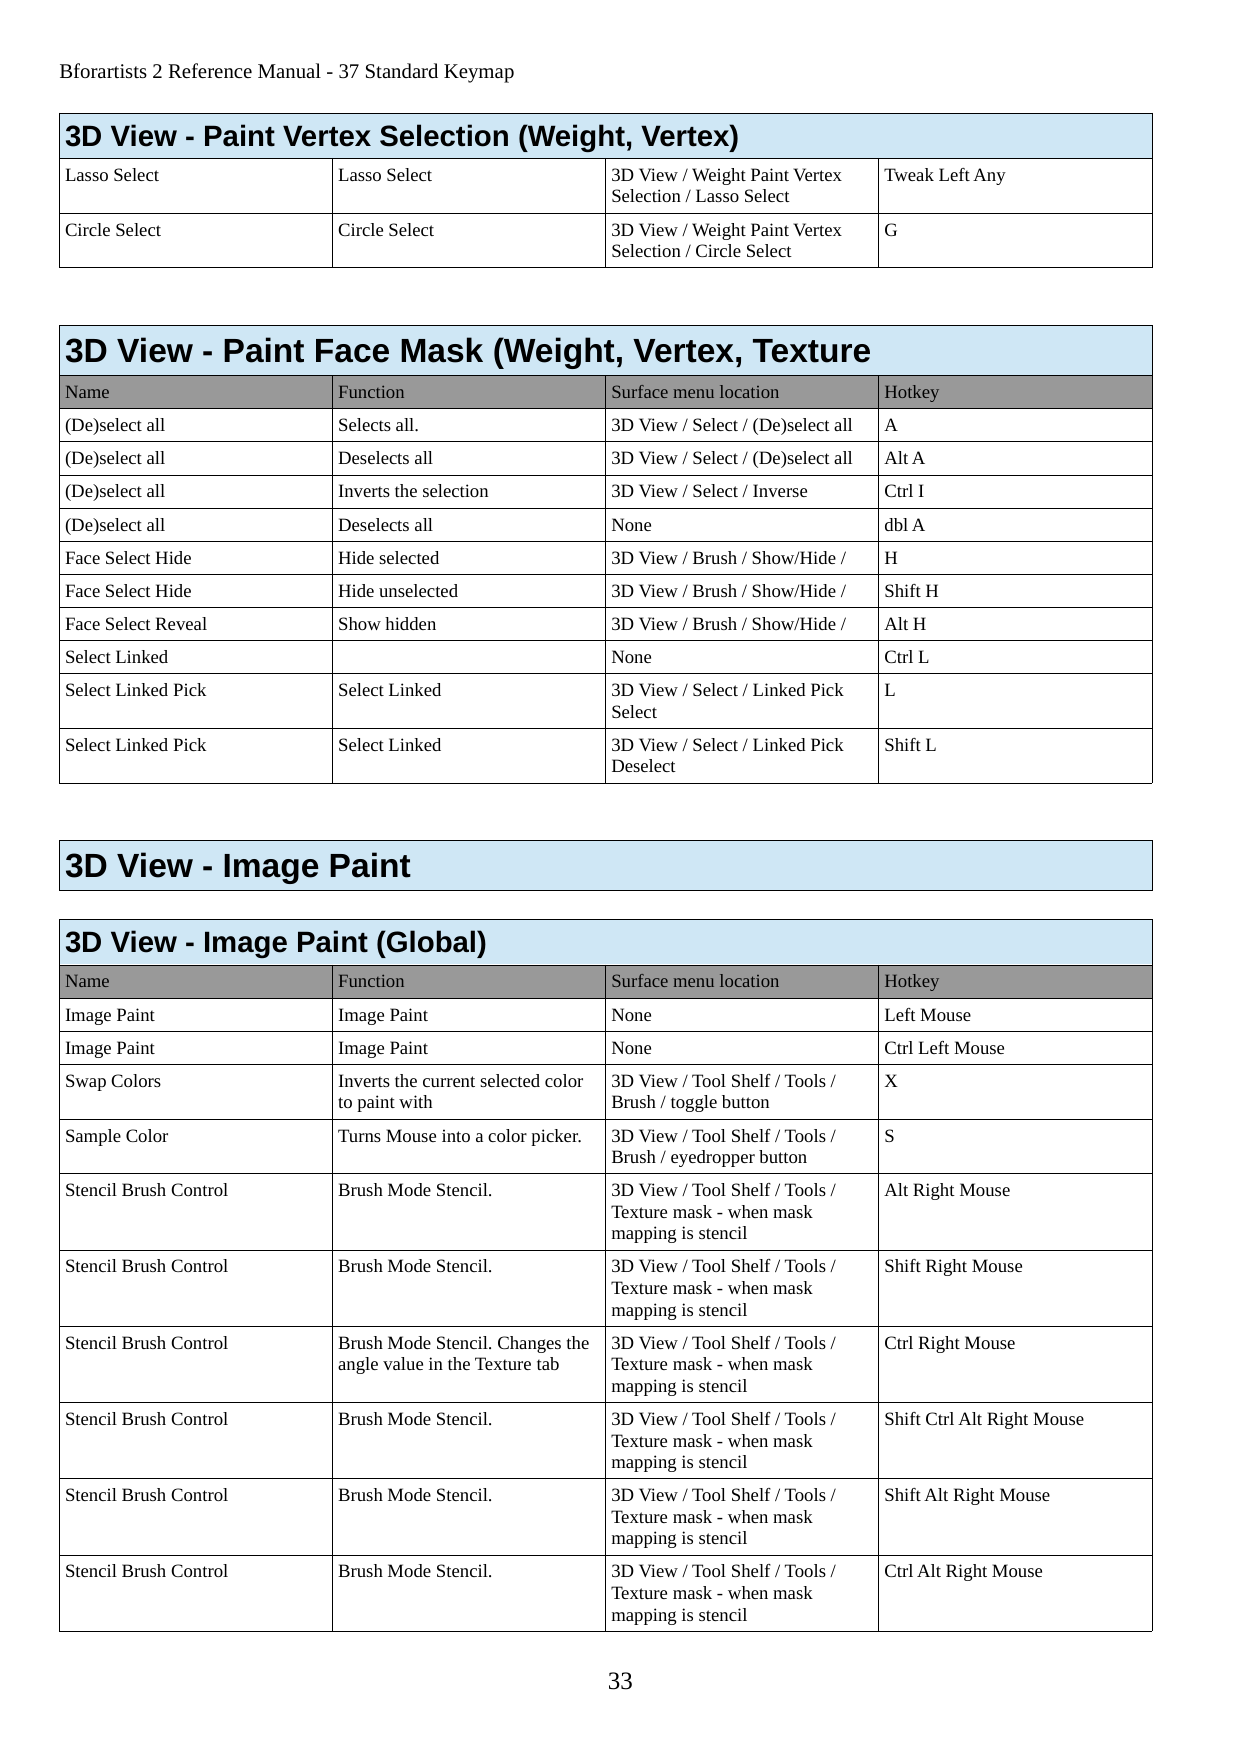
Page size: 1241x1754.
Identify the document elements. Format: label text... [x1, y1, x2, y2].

table_cell Shift Alt Right Mouse [879, 1479, 1152, 1554]
table_cell Lasso Select [333, 159, 605, 213]
table_cell Ctrl I [879, 476, 1152, 508]
table_cell 3D View / Tool Shelf / Tools / Brush / toggle button [606, 1065, 878, 1119]
table_cell Show hidden [333, 608, 605, 640]
table_cell Alt H [879, 608, 1152, 640]
table_cell Turns Mouse into a color picker. [333, 1120, 605, 1173]
table_header 3D View - Paint Vertex Selection (Weight, Vertex) [60, 114, 1152, 158]
table_cell Stencil Brush Control [60, 1327, 332, 1402]
table_cell Function [333, 966, 605, 998]
table_cell Circle Select [60, 214, 332, 267]
table_cell A [879, 409, 1152, 441]
table_cell Brush Mode Stencil. [333, 1403, 605, 1478]
table_cell Alt Right Mouse [879, 1174, 1152, 1249]
table_cell Function [333, 376, 605, 408]
table_header 3D View - Image Paint (Global) [60, 920, 1152, 964]
table_cell Stencil Brush Control [60, 1174, 332, 1249]
table_header 3D View - Paint Face Mask (Weight, Vertex, Texture [60, 326, 1152, 375]
table_cell 3D View / Tool Shelf / Tools / Texture mask - when mask mapping is stencil [606, 1403, 878, 1478]
table_cell S [879, 1120, 1152, 1173]
table_cell X [879, 1065, 1152, 1119]
table_cell G [879, 214, 1152, 267]
table_cell 3D View / Tool Shelf / Tools / Texture mask - when mask mapping is stencil [606, 1174, 878, 1249]
table_cell Ctrl Alt Right Mouse [879, 1556, 1152, 1631]
table_cell Stencil Brush Control [60, 1251, 332, 1326]
table_cell Ctrl Left Mouse [879, 1032, 1152, 1064]
table_cell Face Select Hide [60, 575, 332, 607]
table_cell Name [60, 966, 332, 998]
table_cell (De)select all [60, 409, 332, 441]
table_cell 3D View / Brush / Show/Hide / [606, 575, 878, 607]
table_cell Hide unselected [333, 575, 605, 607]
table_cell Select Linked Pick [60, 674, 332, 728]
table_cell L [879, 674, 1152, 728]
table_cell Inverts the current selected color to paint with [333, 1065, 605, 1119]
table_cell Image Paint [333, 999, 605, 1031]
table_cell Image Paint [60, 999, 332, 1031]
table_cell (De)select all [60, 509, 332, 541]
table_cell Image Paint [333, 1032, 605, 1064]
table_cell 3D View / Brush / Show/Hide / [606, 542, 878, 574]
table_cell Face Select Reveal [60, 608, 332, 640]
table_cell Sample Color [60, 1120, 332, 1173]
table_cell Hotkey [879, 376, 1152, 408]
table_cell Alt A [879, 442, 1152, 474]
table_cell Shift Ctrl Alt Right Mouse [879, 1403, 1152, 1478]
table_cell [333, 641, 605, 673]
table_cell 3D View / Weight Paint Vertex Selection / Lasso Select [606, 159, 878, 213]
table_cell Face Select Hide [60, 542, 332, 574]
table_cell 3D View / Select / (De)select all [606, 409, 878, 441]
table_cell 3D View / Tool Shelf / Tools / Brush / eyedropper button [606, 1120, 878, 1173]
table_cell Stencil Brush Control [60, 1479, 332, 1554]
table_cell Select Linked Pick [60, 729, 332, 783]
table_cell Ctrl Right Mouse [879, 1327, 1152, 1402]
table_cell Brush Mode Stencil. [333, 1251, 605, 1326]
table_cell Shift L [879, 729, 1152, 783]
table_cell Select Linked [333, 729, 605, 783]
table_cell (De)select all [60, 442, 332, 474]
table_cell H [879, 542, 1152, 574]
table_cell 3D View / Select / (De)select all [606, 442, 878, 474]
table_cell Surface menu location [606, 376, 878, 408]
table_header 3D View - Image Paint [60, 841, 1152, 890]
table_cell Select Linked [333, 674, 605, 728]
table_cell 3D View / Tool Shelf / Tools / Texture mask - when mask mapping is stencil [606, 1479, 878, 1554]
table_cell 3D View / Tool Shelf / Tools / Texture mask - when mask mapping is stencil [606, 1251, 878, 1326]
table_cell Ctrl L [879, 641, 1152, 673]
table_cell Stencil Brush Control [60, 1556, 332, 1631]
table_cell Deselects all [333, 509, 605, 541]
table_cell None [606, 509, 878, 541]
table_cell Shift H [879, 575, 1152, 607]
table_cell Brush Mode Stencil. [333, 1556, 605, 1631]
table_cell Stencil Brush Control [60, 1403, 332, 1478]
table_cell None [606, 999, 878, 1031]
table_cell 3D View / Tool Shelf / Tools / Texture mask - when mask mapping is stencil [606, 1556, 878, 1631]
table_cell Select Linked [60, 641, 332, 673]
table_cell Hide selected [333, 542, 605, 574]
table_cell 3D View / Select / Linked Pick Deselect [606, 729, 878, 783]
table_cell Image Paint [60, 1032, 332, 1064]
table_cell Brush Mode Stencil. Changes the angle value in the Texture tab [333, 1327, 605, 1402]
table_cell Brush Mode Stencil. [333, 1174, 605, 1249]
table_cell Surface menu location [606, 966, 878, 998]
table_cell (De)select all [60, 476, 332, 508]
table_cell Left Mouse [879, 999, 1152, 1031]
table_cell 3D View / Tool Shelf / Tools / Texture mask - when mask mapping is stencil [606, 1327, 878, 1402]
table_cell Deselects all [333, 442, 605, 474]
table_cell 3D View / Select / Linked Pick Select [606, 674, 878, 728]
table_cell Shift Right Mouse [879, 1251, 1152, 1326]
table_cell Selects all. [333, 409, 605, 441]
table_cell None [606, 641, 878, 673]
table_cell Brush Mode Stencil. [333, 1479, 605, 1554]
table_cell Inverts the selection [333, 476, 605, 508]
table_cell Swap Colors [60, 1065, 332, 1119]
table_cell dbl A [879, 509, 1152, 541]
table_cell 3D View / Select / Inverse [606, 476, 878, 508]
table_cell Lasso Select [60, 159, 332, 213]
table_cell Tweak Left Any [879, 159, 1152, 213]
table_cell 3D View / Weight Paint Vertex Selection / Circle Select [606, 214, 878, 267]
table_cell Hotkey [879, 966, 1152, 998]
table_cell None [606, 1032, 878, 1064]
table_cell Name [60, 376, 332, 408]
table_cell Circle Select [333, 214, 605, 267]
table_cell 3D View / Brush / Show/Hide / [606, 608, 878, 640]
